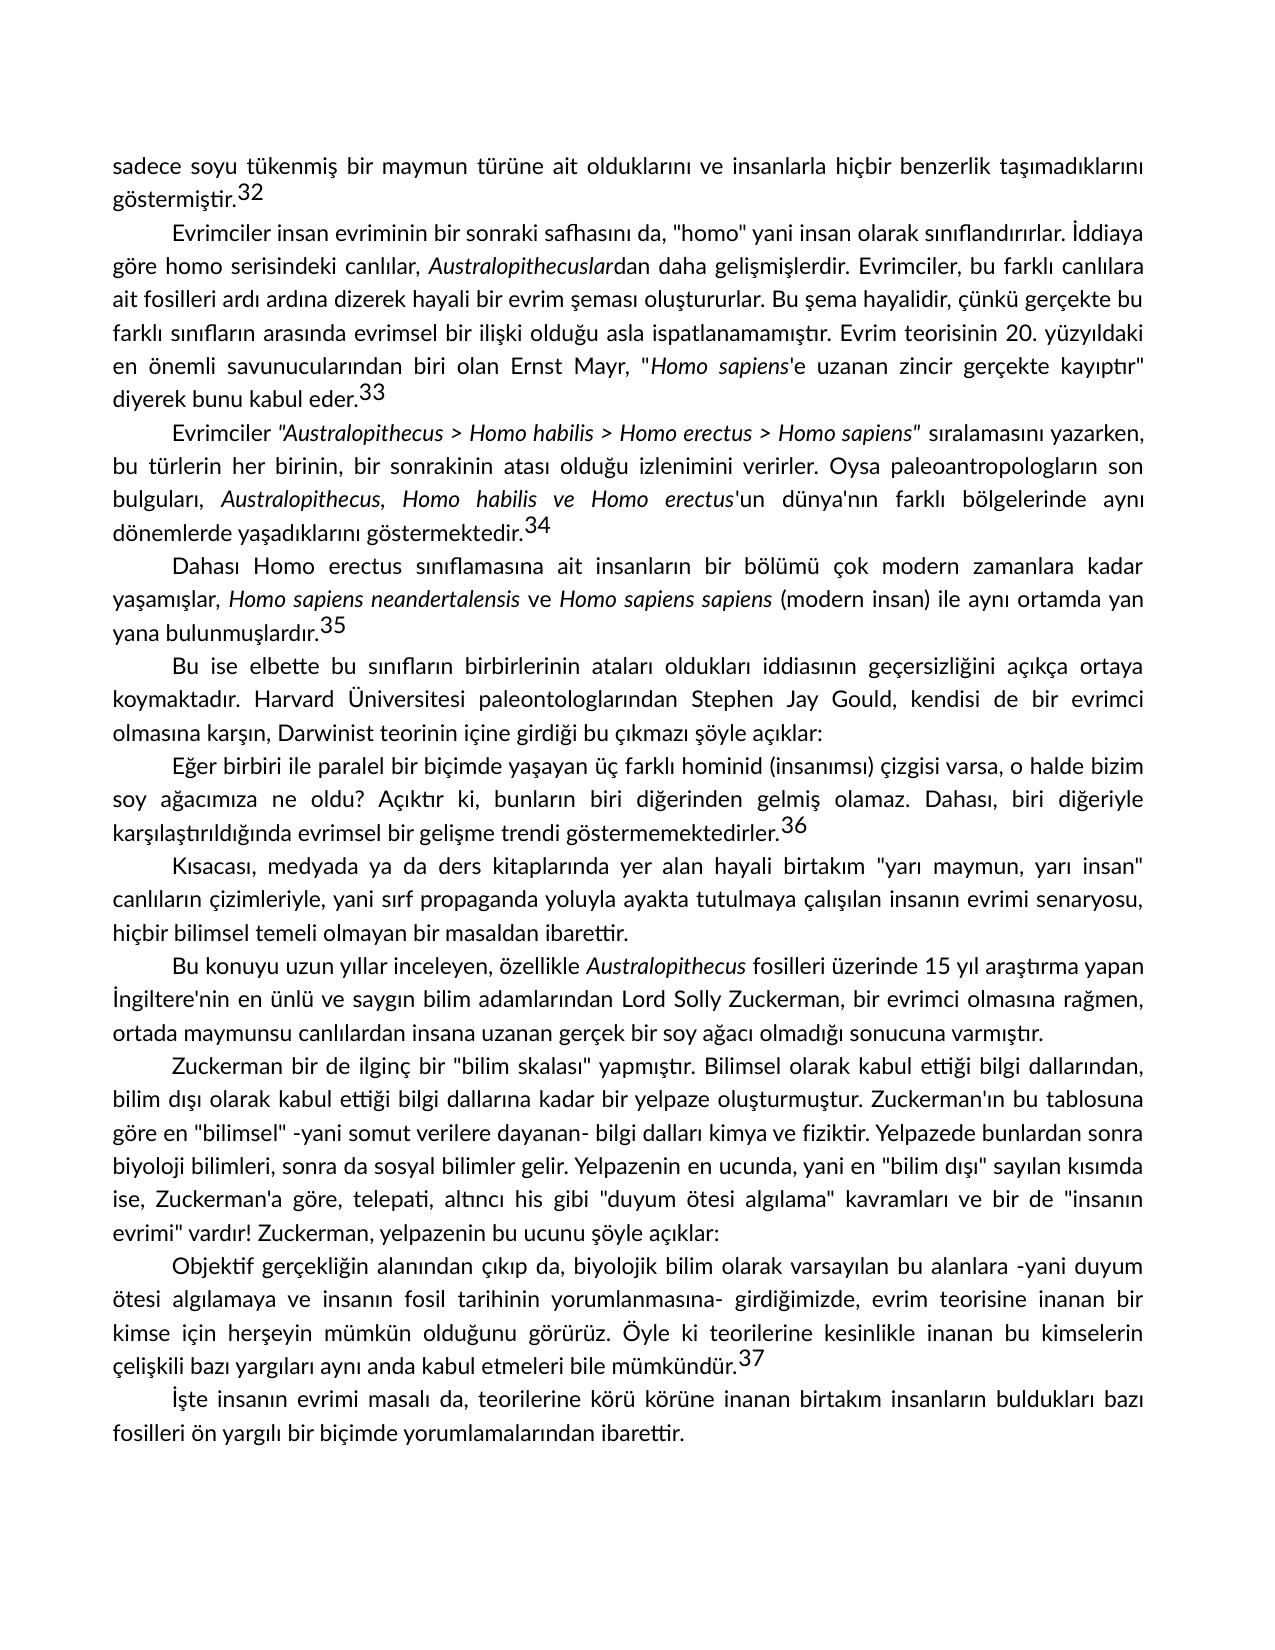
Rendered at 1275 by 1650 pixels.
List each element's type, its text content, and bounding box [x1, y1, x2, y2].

text Kısacası, medyada ya da ders kitaplarında yer alan hayali birtakım "yarı maymun, yarı insan" canlıların çizimleriyle, yani sırf propaganda yoluyla ayakta tutulmaya çalışılan insanın evrimi senaryosu, hiçbir bilimsel temeli olmayan bir masaldan ibarettir. [112, 848, 1145, 948]
text Eğer birbiri ile paralel bir biçimde yaşayan üç farklı hominid (insanımsı) çizgisi varsa, o halde bizim soy ağacımıza ne oldu? Açıktır ki, bunların biri diğerinden gelmiş olamaz. Dahası, biri diğeriyle karşılaştırıldığında evrimsel bir gelişme trendi göstermemektedirler.36 [112, 748, 1145, 848]
text İşte insanın evrimi masalı da, teorilerine körü körüne inanan birtakım insanların buldukları bazı fosilleri ön yargılı bir biçimde yorumlamalarından ibarettir. [112, 1381, 1145, 1448]
text Zuckerman bir de ilginç bir "bilim skalası" yapmıştır. Bilimsel olarak kabul ettiği bilgi dallarından, bilim dışı olarak kabul ettiği bilgi dallarına kadar bir yelpaze oluşturmuştur. Zuckerman'ın bu tablosuna göre en "bilimsel" -yani somut verilere dayanan- bilgi dalları kimya ve fiziktir. Yelpazede bunlardan sonra biyoloji bilimleri, sonra da sosyal bilimler gelir. Yelpazenin en ucunda, yani en "bilim dışı" sayılan kısımda ise, Zuckerman'a göre, telepati, altıncı his gibi "duyum ötesi algılama" kavramları ve bir de "insanın evrimi" vardır! Zuckerman, yelpazenin bu ucunu şöyle açıklar: [112, 1048, 1145, 1248]
text Bu konuyu uzun yıllar inceleyen, özellikle Australopithecus fosilleri üzerinde 15 yıl araştırma yapan İngiltere'nin en ünlü ve saygın bilim adamlarından Lord Solly Zuckerman, bir evrimci olmasına rağmen, ortada maymunsu canlılardan insana uzanan gerçek bir soy ağacı olmadığı sonucuna varmıştır. [112, 948, 1145, 1048]
text Dahası Homo erectus sınıflamasına ait insanların bir bölümü çok modern zamanlara kadar yaşamışlar, Homo sapiens neandertalensis ve Homo sapiens sapiens (modern insan) ile aynı ortamda yan yana bulunmuşlardır.35 [112, 548, 1145, 648]
text Evrimciler insan evriminin bir sonraki safhasını da, "homo" yani insan olarak sınıflandırırlar. İddiaya göre homo serisindeki canlılar, Australopithecuslardan daha gelişmişlerdir. Evrimciler, bu farklı canlılara ait fosilleri ardı ardına dizerek hayali bir evrim şeması oluştururlar. Bu şema hayalidir, çünkü gerçekte bu farklı sınıfların arasında evrimsel bir ilişki olduğu asla ispatlanamamıştır. Evrim teorisinin 20. yüzyıldaki en önemli savunucularından biri olan Ernst Mayr, "Homo sapiens'e uzanan zincir gerçekte kayıptır" diyerek bunu kabul eder.33 [112, 214, 1145, 414]
text Bu ise elbette bu sınıfların birbirlerinin ataları oldukları iddiasının geçersizliğini açıkça ortaya koymaktadır. Harvard Üniversitesi paleontologlarından Stephen Jay Gould, kendisi de bir evrimci olmasına karşın, Darwinist teorinin içine girdiği bu çıkmazı şöyle açıklar: [112, 648, 1145, 748]
text Objektif gerçekliğin alanından çıkıp da, biyolojik bilim olarak varsayılan bu alanlara -yani duyum ötesi algılamaya ve insanın fosil tarihinin yorumlanmasına- girdiğimizde, evrim teorisine inanan bir kimse için herşeyin mümkün olduğunu görürüz. Öyle ki teorilerine kesinlikle inanan bu kimselerin çelişkili bazı yargıları aynı anda kabul etmeleri bile mümkündür.37 [112, 1248, 1145, 1381]
text Evrimciler "Australopithecus > Homo habilis > Homo erectus > Homo sapiens" sıralamasını yazarken, bu türlerin her birinin, bir sonrakinin atası olduğu izlenimini verirler. Oysa paleoantropologların son bulguları, Australopithecus, Homo habilis ve Homo erectus'un dünya'nın farklı bölgelerinde aynı dönemlerde yaşadıklarını göstermektedir.34 [112, 414, 1145, 548]
text sadece soyu tükenmiş bir maymun türüne ait olduklarını ve insanlarla hiçbir benzerlik taşımadıklarını göstermiştir.32 [112, 148, 1145, 214]
